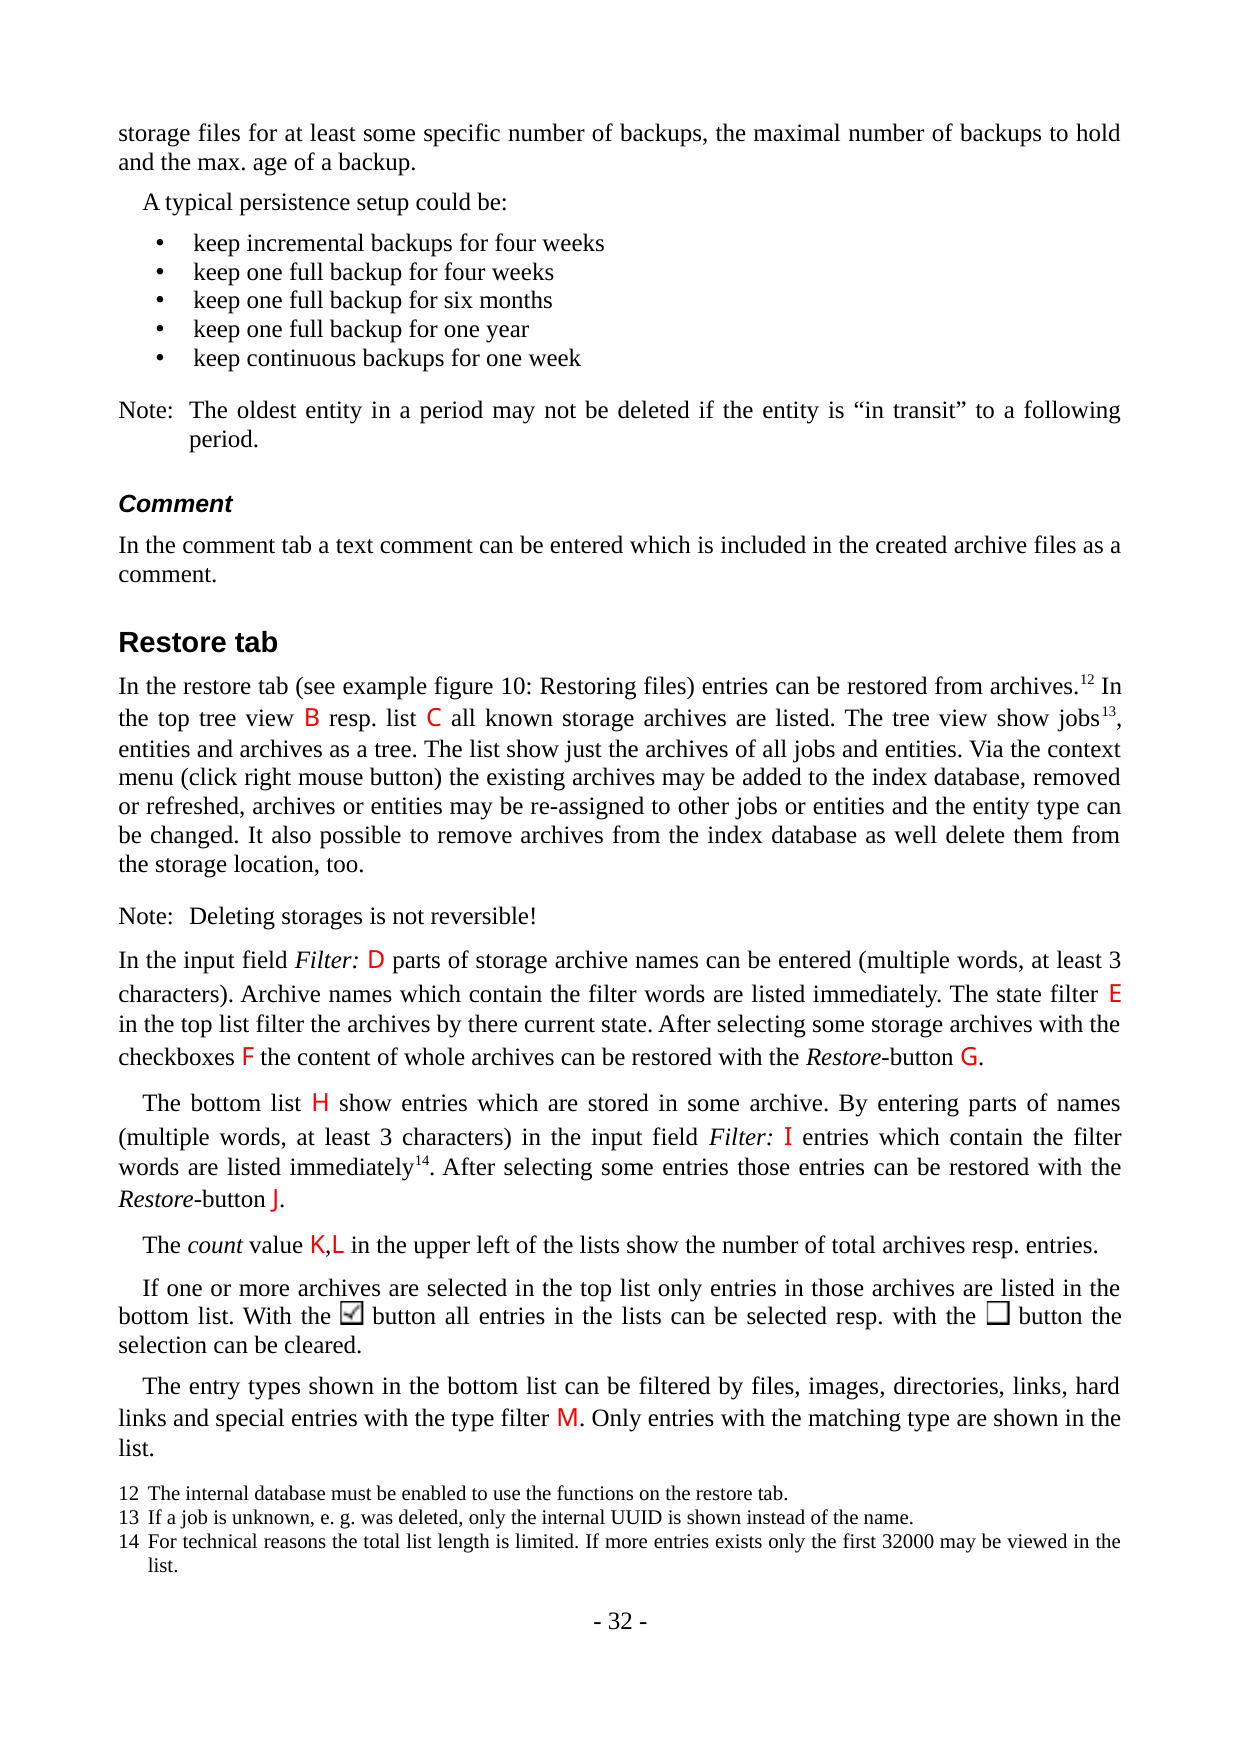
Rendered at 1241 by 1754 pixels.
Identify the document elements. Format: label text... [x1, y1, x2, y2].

text If one or more archives are selected in the top list only entries in those archives are listed in the bottom list. With the button all entries in the lists can be selected resp. with the button the selection can be cleared. [118, 1273, 1122, 1359]
list keep one full backup for four weeks [156, 257, 1122, 285]
text The count value K,L in the upper left of the lists show the number of total archives resp. entries. [118, 1227, 1122, 1261]
text The entry types shown in the bottom list can be filtered by files, images, directories, links, hard links and special entries with the type filter M. Only entries with the matching type are shown in the list. [118, 1371, 1122, 1462]
picture [986, 1301, 1010, 1325]
text For technical reasons the total list length is limited. If more entries exists only the first 32000 may be viewed in the list. [118, 1529, 1122, 1577]
text If a job is unknown, e. g. was deleted, only the internal UUID is shown instead of the name. [118, 1505, 1122, 1529]
text Note: Deleting storages is not reversible! [118, 901, 1122, 930]
list keep continuous backups for one week [156, 343, 1122, 372]
text The internal database must be enabled to use the functions on the restore tab. [118, 1481, 1122, 1505]
text In the comment tab a text comment can be entered which is included in the created archive files as a comment. [118, 531, 1122, 588]
text Note: The oldest entity in a period may not be deleted if the entity is “in transit” to a following period. [118, 395, 1122, 453]
subtitle Restore tab [118, 625, 1122, 658]
text storage files for at least some specific number of backups, the maximal number of backups to hold and the max. age of a backup. [118, 118, 1122, 176]
text In the input field Filter: D parts of storage archive names can be entered (multiple words, at least 3 characters). Archive names which contain the filter words are listed immediately. The state filter E in the top list filter the archives by there current state. After selecting some storage archives with the checkboxes F the content of whole archives can be restored with the Restore-button G. [118, 941, 1122, 1072]
text The bottom list H show entries which are stored in some archive. By entering parts of names (multiple words, at least 3 characters) in the input field Filter: I entries which contain the filter words are listed immediately. After selecting some entries those entries can be restored with the Restore-button J. [118, 1084, 1122, 1215]
list keep one full backup for one year [156, 314, 1122, 343]
subtitle Comment [118, 489, 1122, 518]
text In the restore tab (see example figure 10: Restoring files) entries can be restored from archives. In the top tree view B resp. list C all known storage archives are listed. The tree view show jobs, entities and archives as a tree. The list show just the archives of all jobs and entities. Via the context menu (click right mouse button) the existing archives may be added to the index database, removed or refreshed, archives or entities may be re-assigned to other jobs or entities and the entity type can be changed. It also possible to remove archives from the index database as well delete them from the storage location, too. [118, 671, 1122, 877]
picture [340, 1301, 364, 1325]
list keep one full backup for six months [156, 285, 1122, 314]
text A typical persistence setup could be: [118, 187, 1122, 216]
list keep incremental backups for four weeks [156, 228, 1122, 257]
